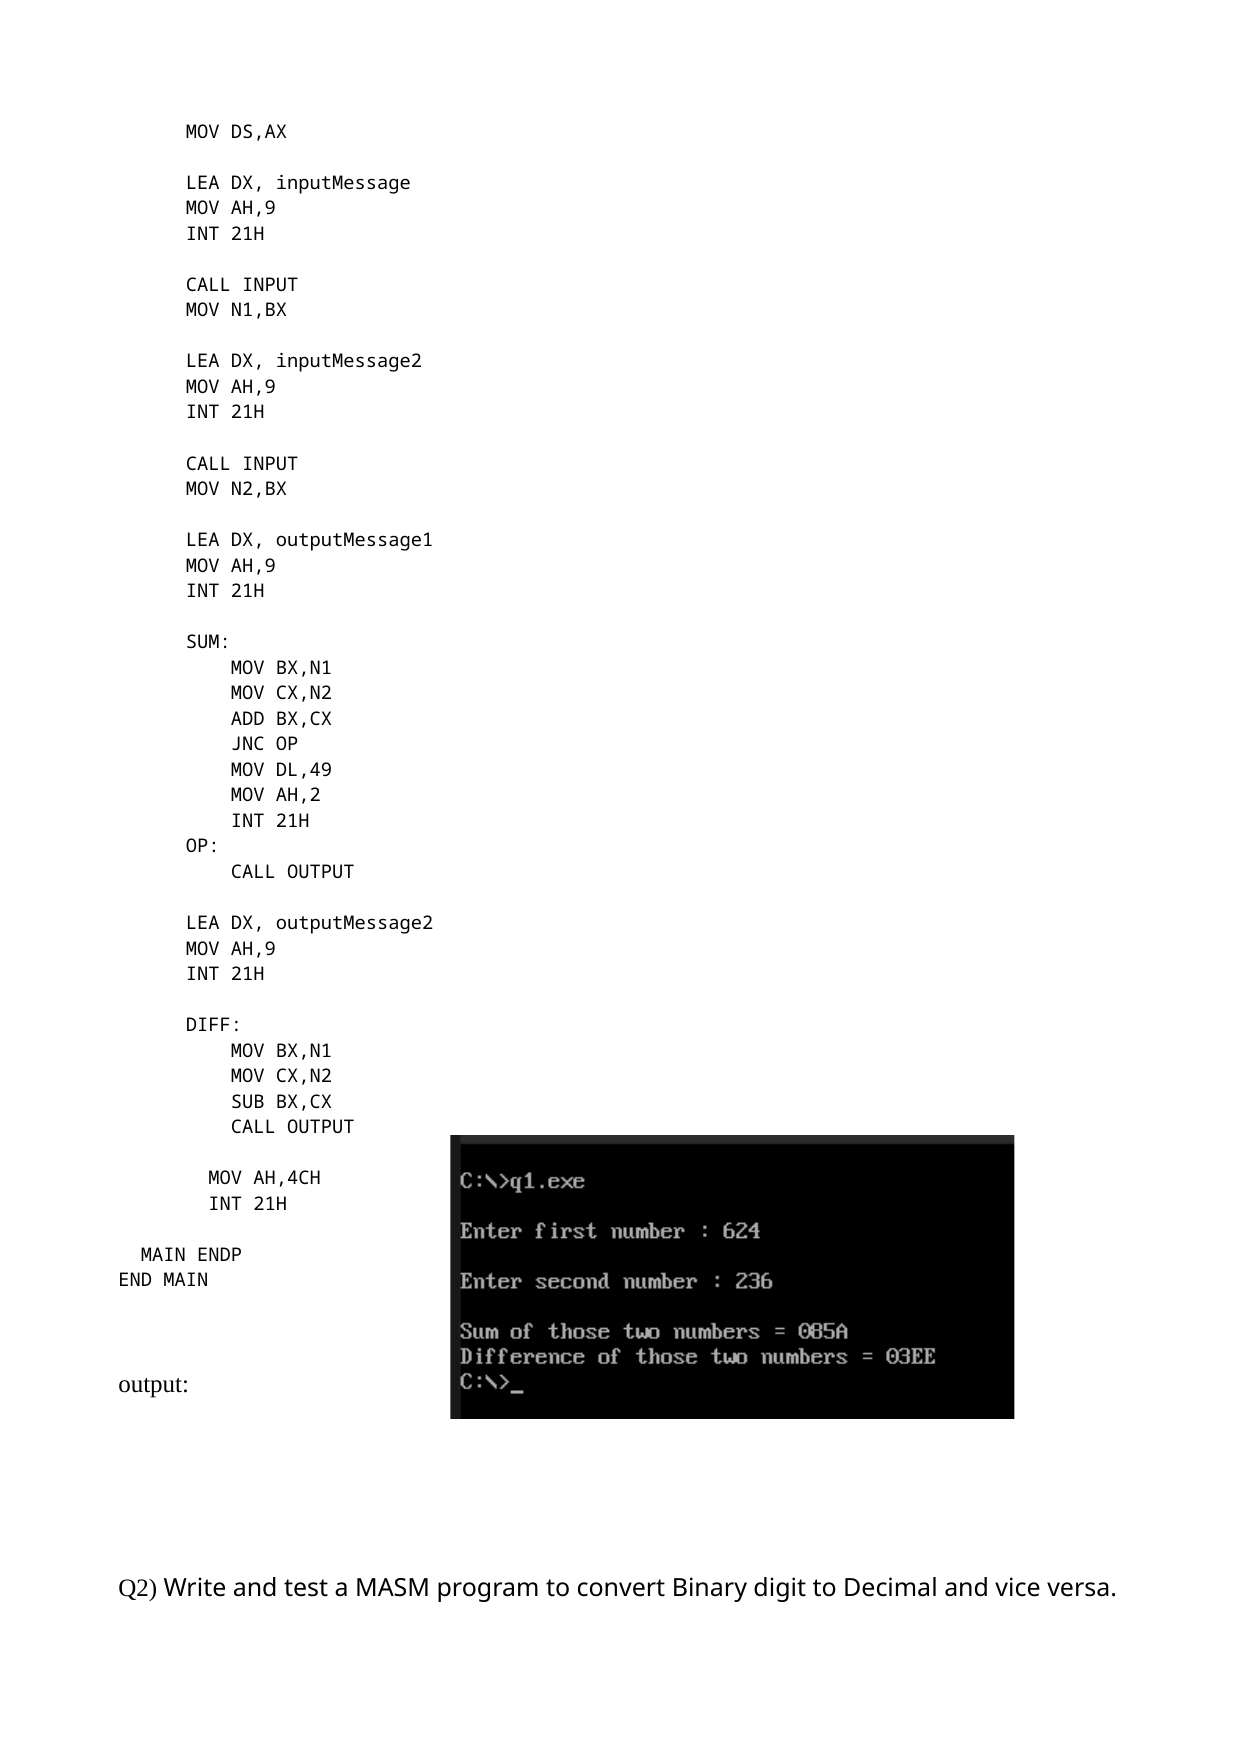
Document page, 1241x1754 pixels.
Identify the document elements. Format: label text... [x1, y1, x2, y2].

text MOV DL,49 [118, 756, 1122, 782]
text LEA DX, inputMessage [118, 169, 1122, 195]
text [1015, 1267, 1122, 1292]
text MOV AH,9 [118, 935, 1122, 960]
text LEA DX, inputMessage2 [118, 348, 1122, 373]
text CALL INPUT [118, 450, 1122, 475]
text MOV BX,N1 [118, 654, 1122, 679]
text MAIN ENDP [118, 1241, 450, 1267]
text [1015, 1241, 1122, 1267]
text INT 21H [118, 220, 1122, 246]
text output: [118, 1369, 450, 1397]
text INT 21H [118, 399, 1122, 424]
text OP: [118, 833, 1122, 858]
text SUM: [118, 628, 1122, 654]
text MOV CX,N2 [118, 1062, 1122, 1088]
text LEA DX, outputMessage1 [118, 526, 1122, 552]
text DIFF: [118, 1011, 1122, 1037]
text CALL OUTPUT [118, 1113, 1122, 1139]
text MOV AH,9 [118, 373, 1122, 399]
text [1015, 1164, 1122, 1190]
text MOV BX,N1 [118, 1037, 1122, 1062]
text [1015, 1190, 1122, 1216]
text MOV CX,N2 [118, 679, 1122, 705]
text MOV AH,2 [118, 782, 1122, 807]
text INT 21H [118, 960, 1122, 986]
text MOV N2,BX [118, 475, 1122, 501]
text [1015, 1369, 1122, 1397]
text Q2) Write and test a MASM program to convert Binary digit to Decimal and vice versa. [118, 1570, 1122, 1604]
text SUB BX,CX [118, 1088, 1122, 1113]
text MOV DS,AX [118, 118, 1122, 144]
text MOV AH,9 [118, 195, 1122, 220]
text ADD BX,CX [118, 705, 1122, 731]
text INT 21H [118, 1190, 450, 1216]
text CALL OUTPUT [118, 858, 1122, 884]
text MOV AH,4CH [118, 1164, 450, 1190]
picture [450, 1135, 1015, 1419]
text JNC OP [118, 731, 1122, 756]
text CALL INPUT [118, 271, 1122, 297]
text LEA DX, outputMessage2 [118, 909, 1122, 935]
text INT 21H [118, 577, 1122, 603]
text INT 21H [118, 807, 1122, 833]
text MOV AH,9 [118, 552, 1122, 577]
text END MAIN [118, 1267, 450, 1292]
text MOV N1,BX [118, 297, 1122, 322]
